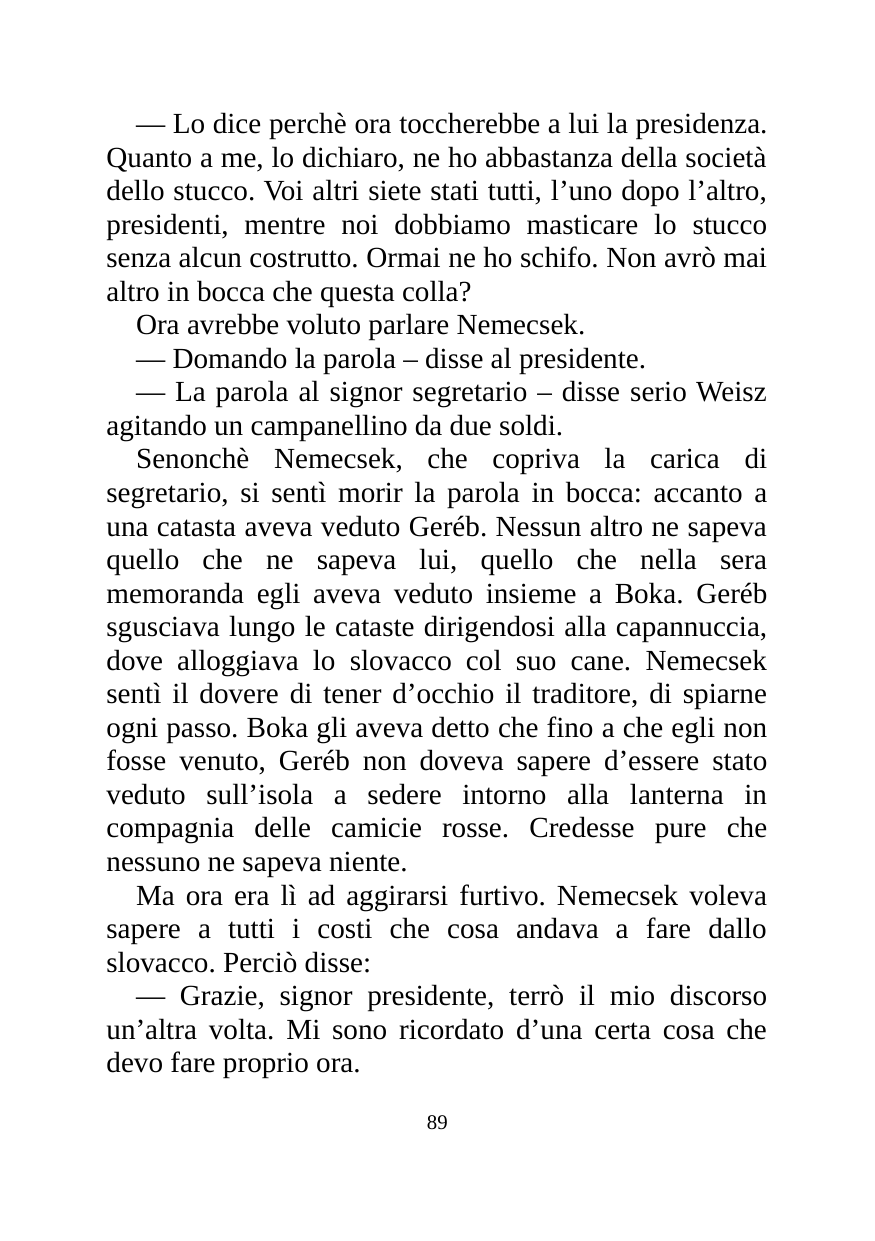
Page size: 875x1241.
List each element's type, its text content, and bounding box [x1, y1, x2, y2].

text Ma ora era lì ad aggirarsi furtivo. Nemecsek voleva sapere a tutti i costi che cosa andava a fare dallo slovacco. Perciò disse: [106, 878, 768, 978]
text — La parola al signor segretario – disse serio Weisz agitando un campanellino da due soldi. [106, 374, 768, 442]
text — Lo dice perchè ora toccherebbe a lui la presidenza. Quanto a me, lo dichiaro, ne ho abbastanza della società dello stucco. Voi altri siete stati tutti, l’uno dopo l’altro, presidenti, mentre noi dobbiamo masticare lo stucco senza alcun costrutto. Ormai ne ho schifo. Non avrò mai altro in bocca che questa colla? [106, 106, 768, 307]
text Ora avrebbe voluto parlare Nemecsek. [106, 307, 768, 341]
text Senonchè Nemecsek, che copriva la carica di segretario, si sentì morir la parola in bocca: accanto a una catasta aveva veduto Geréb. Nessun altro ne sapeva quello che ne sapeva lui, quello che nella sera memoranda egli aveva veduto insieme a Boka. Geréb sgusciava lungo le cataste dirigendosi alla capannuccia, dove alloggiava lo slovacco col suo cane. Nemecsek sentì il dovere di tener d’occhio il traditore, di spiarne ogni passo. Boka gli aveva detto che fino a che egli non fosse venuto, Geréb non doveva sapere d’essere stato veduto sull’isola a sedere intorno alla lanterna in compagnia delle camicie rosse. Credesse pure che nessuno ne sapeva niente. [106, 442, 768, 878]
text — Domando la parola – disse al presidente. [106, 341, 768, 374]
text — Grazie, signor presidente, terrò il mio discorso un’altra volta. Mi sono ricordato d’una certa cosa che devo fare proprio ora. [106, 978, 768, 1079]
